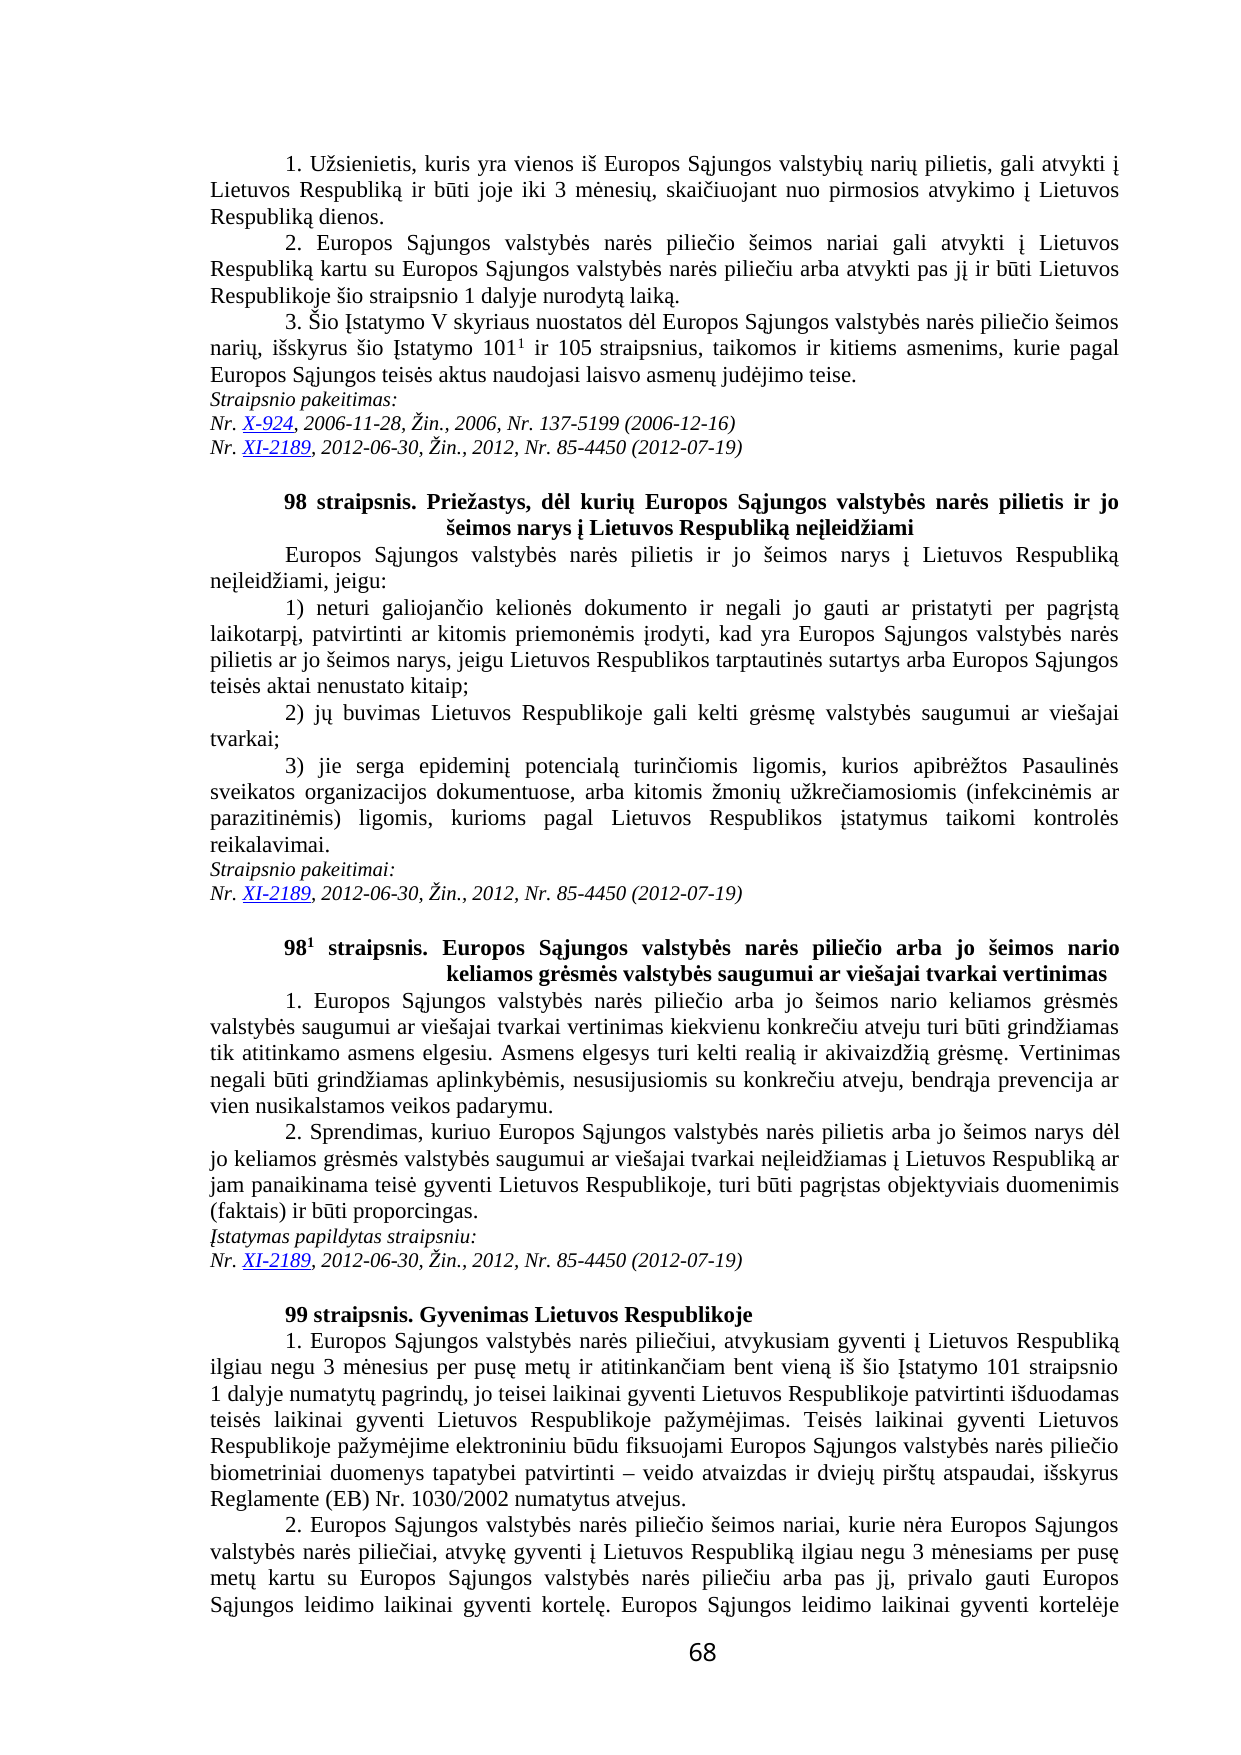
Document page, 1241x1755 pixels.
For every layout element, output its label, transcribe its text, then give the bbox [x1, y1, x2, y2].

text Įstatymas papildytas straipsniu: [210, 1224, 1120, 1248]
text 98 straipsnis. Priežastys, dėl kurių Europos Sąjungos valstybės narės pilietis ir jo šeimos narys į Lietuvos Respubliką neįleidžiami [284, 488, 1120, 541]
text 1) neturi galiojančio kelionės dokumento ir negali jo gauti ar pristatyti per pagrįstą laikotarpį, patvirtinti ar kitomis priemonėmis įrodyti, kad yra Europos Sąjungos valstybės narės pilietis ar jo šeimos narys, jeigu Lietuvos Respublikos tarptautinės sutartys arba Europos Sąjungos teisės aktai nenustato kitaip; [210, 593, 1120, 699]
text 3. Šio Įstatymo V skyriaus nuostatos dėl Europos Sąjungos valstybės narės piliečio šeimos narių, išskyrus šio Įstatymo 1011 ir 105 straipsnius, taikomos ir kitiems asmenims, kurie pagal Europos Sąjungos teisės aktus naudojasi laisvo asmenų judėjimo teise. [210, 308, 1120, 387]
text Nr. XI-2189, 2012-06-30, Žin., 2012, Nr. 85-4450 (2012-07-19) [210, 435, 1120, 459]
text Europos Sąjungos valstybės narės pilietis ir jo šeimos narys į Lietuvos Respubliką neįleidžiami, jeigu: [210, 541, 1120, 593]
text 2. Europos Sąjungos valstybės narės piliečio šeimos nariai gali atvykti į Lietuvos Respubliką kartu su Europos Sąjungos valstybės narės piliečiu arba atvykti pas jį ir būti Lietuvos Respublikoje šio straipsnio 1 dalyje nurodytą laiką. [210, 229, 1120, 308]
text 981 straipsnis. Europos Sąjungos valstybės narės piliečio arba jo šeimos nario keliamos grėsmės valstybės saugumui ar viešajai tvarkai vertinimas [284, 934, 1120, 987]
text Nr. XI-2189, 2012-06-30, Žin., 2012, Nr. 85-4450 (2012-07-19) [210, 881, 1120, 905]
text 3) jie serga epideminį potencialą turinčiomis ligomis, kurios apibrėžtos Pasaulinės sveikatos organizacijos dokumentuose, arba kitomis žmonių užkrečiamosiomis (infekcinėmis ar parazitinėmis) ligomis, kurioms pagal Lietuvos Respublikos įstatymus taikomi kontrolės reikalavimai. [210, 752, 1120, 857]
text 1. Europos Sąjungos valstybės narės piliečio arba jo šeimos nario keliamos grėsmės valstybės saugumui ar viešajai tvarkai vertinimas kiekvienu konkrečiu atveju turi būti grindžiamas tik atitinkamo asmens elgesiu. Asmens elgesys turi kelti realią ir akivaizdžią grėsmę. Vertinimas negali būti grindžiamas aplinkybėmis, nesusijusiomis su konkrečiu atveju, bendrąja prevencija ar vien nusikalstamos veikos padarymu. [210, 987, 1120, 1118]
text 2) jų buvimas Lietuvos Respublikoje gali kelti grėsmę valstybės saugumui ar viešajai tvarkai; [210, 699, 1120, 752]
text Nr. X-924, 2006-11-28, Žin., 2006, Nr. 137-5199 (2006-12-16) [210, 411, 1120, 435]
text 1. Užsienietis, kuris yra vienos iš Europos Sąjungos valstybių narių pilietis, gali atvykti į Lietuvos Respubliką ir būti joje iki 3 mėnesių, skaičiuojant nuo pirmosios atvykimo į Lietuvos Respubliką dienos. [210, 150, 1120, 229]
text 2. Sprendimas, kuriuo Europos Sąjungos valstybės narės pilietis arba jo šeimos narys dėl jo keliamos grėsmės valstybės saugumui ar viešajai tvarkai neįleidžiamas į Lietuvos Respubliką ar jam panaikinama teisė gyventi Lietuvos Respublikoje, turi būti pagrįstas objektyviais duomenimis (faktais) ir būti proporcingas. [210, 1118, 1120, 1224]
text 1. Europos Sąjungos valstybės narės piliečiui, atvykusiam gyventi į Lietuvos Respubliką ilgiau negu 3 mėnesius per pusę metų ir atitinkančiam bent vieną iš šio Įstatymo 101 straipsnio 1 dalyje numatytų pagrindų, jo teisei laikinai gyventi Lietuvos Respublikoje patvirtinti išduodamas teisės laikinai gyventi Lietuvos Respublikoje pažymėjimas. Teisės laikinai gyventi Lietuvos Respublikoje pažymėjime elektroniniu būdu fiksuojami Europos Sąjungos valstybės narės piliečio biometriniai duomenys tapatybei patvirtinti – veido atvaizdas ir dviejų pirštų atspaudai, išskyrus Reglamente (EB) Nr. 1030/2002 numatytus atvejus. [210, 1327, 1120, 1512]
text Straipsnio pakeitimai: [210, 857, 1120, 881]
text 99 straipsnis. Gyvenimas Lietuvos Respublikoje [210, 1301, 1120, 1327]
text Nr. XI-2189, 2012-06-30, Žin., 2012, Nr. 85-4450 (2012-07-19) [210, 1248, 1120, 1272]
text Straipsnio pakeitimas: [210, 387, 1120, 411]
text 2. Europos Sąjungos valstybės narės piliečio šeimos nariai, kurie nėra Europos Sąjungos valstybės narės piliečiai, atvykę gyventi į Lietuvos Respubliką ilgiau negu 3 mėnesiams per pusę metų kartu su Europos Sąjungos valstybės narės piliečiu arba pas jį, privalo gauti Europos Sąjungos leidimo laikinai gyventi kortelę. Europos Sąjungos leidimo laikinai gyventi kortelėje [210, 1512, 1120, 1617]
